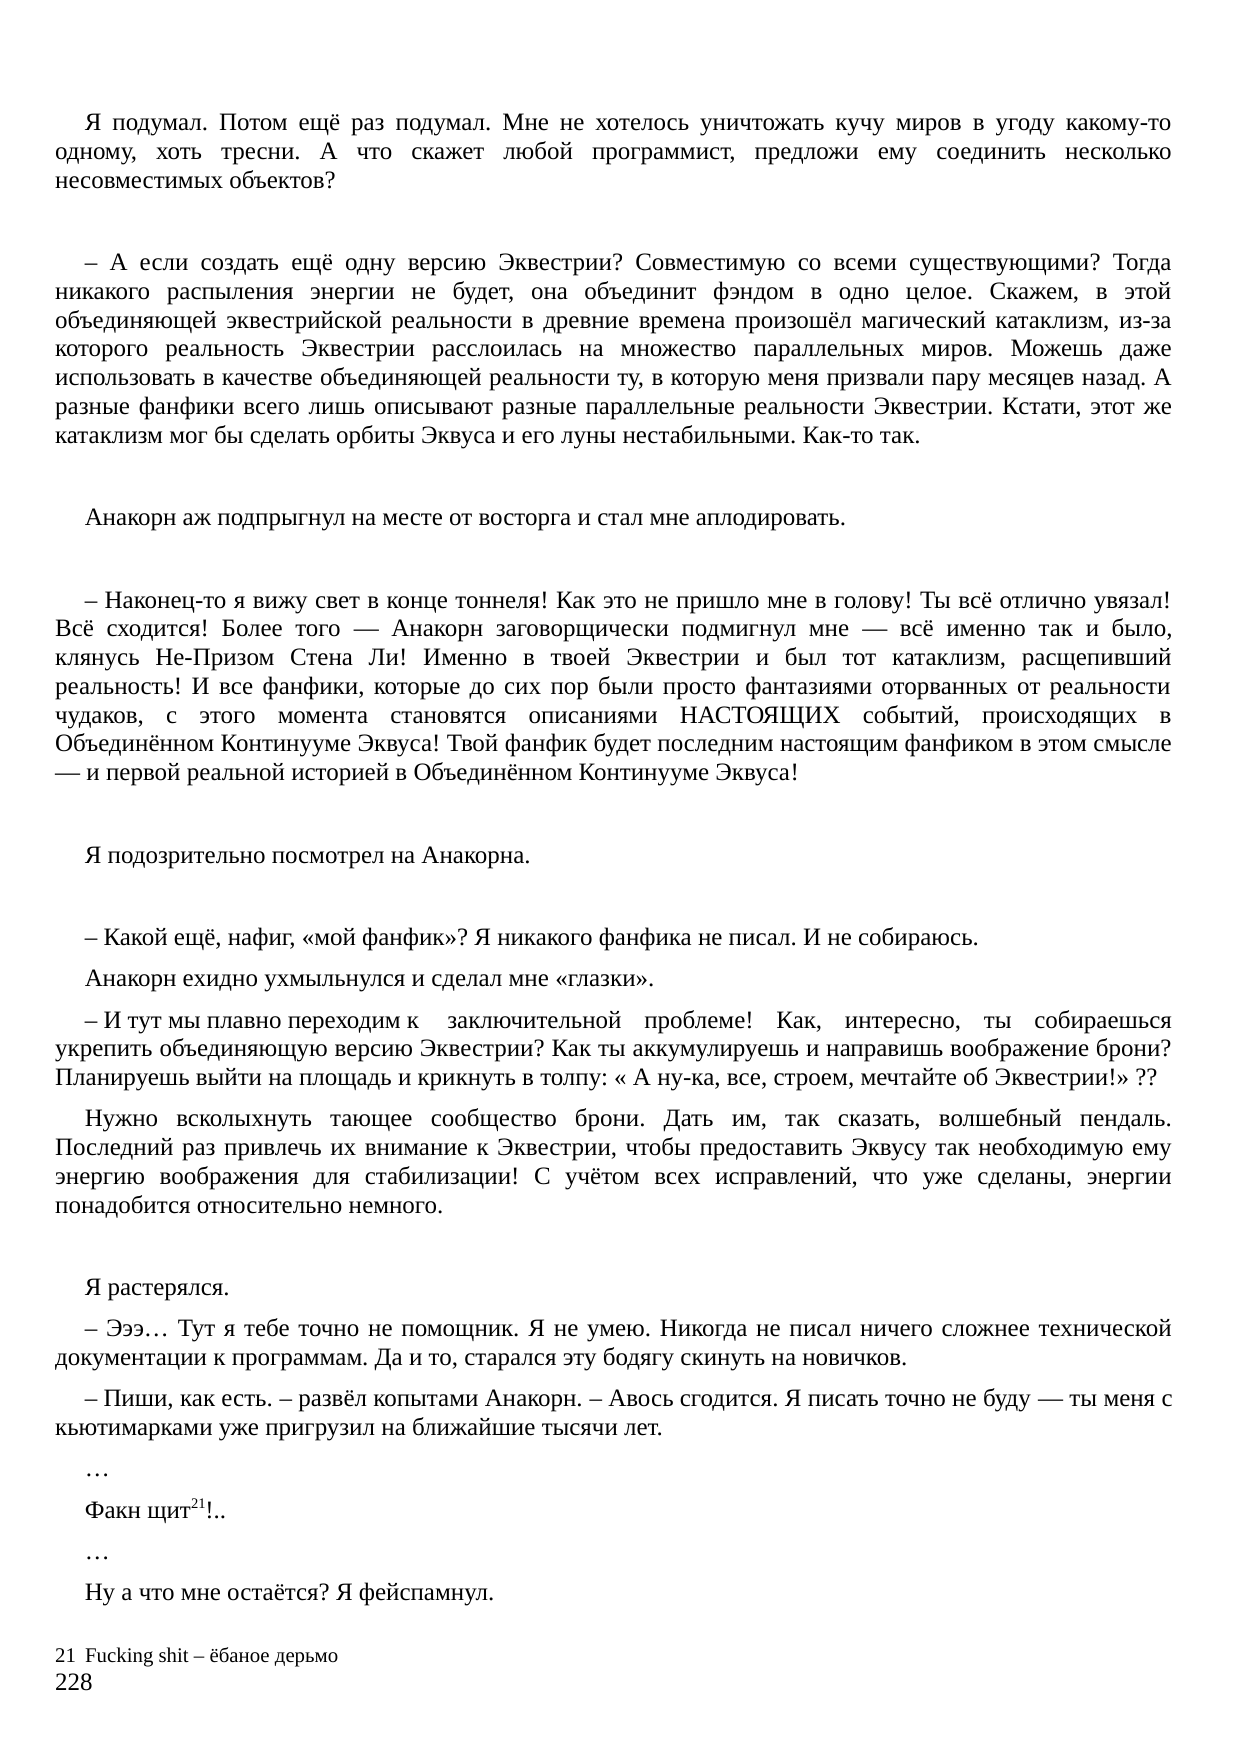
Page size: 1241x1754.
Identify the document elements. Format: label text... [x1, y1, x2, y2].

text – Эээ… Тут я тебе точно не помощник. Я не умею. Никогда не писал ничего сложнее технической документации к программам. Да и то, старался эту бодягу скинуть на новичков. [55, 1313, 1173, 1371]
text … [55, 1453, 1173, 1482]
text Анакорн ехидно ухмыльнулся и сделал мне «глазки». [55, 963, 1173, 992]
text Я подозрительно посмотрел на Анакорна. [55, 840, 1173, 868]
text Анакорн аж подпрыгнул на месте от восторга и стал мне аплодировать. [55, 502, 1173, 531]
text – А если создать ещё одну версию Эквестрии? Совместимую со всеми существующими? Тогда никакого распыления энергии не будет, она объединит фэндом в одно целое. Скажем, в этой объединяющей эквестрийской реальности в древние времена произошёл магический катаклизм, из-за которого реальность Эквестрии расслоилась на множество параллельных миров. Можешь даже использовать в качестве объединяющей реальности ту, в которую меня призвали пару месяцев назад. А разные фанфики всего лишь описывают разные параллельные реальности Эквестрии. Кстати, этот же катаклизм мог бы сделать орбиты Эквуса и его луны нестабильными. Как-то так. [55, 247, 1173, 448]
text Нужно всколыхнуть тающее сообщество брони. Дать им, так сказать, волшебный пендаль. Последний раз привлечь их внимание к Эквестрии, чтобы предоставить Эквусу так необходимую ему энергию воображения для стабилизации! С учётом всех исправлений, что уже сделаны, энергии понадобится относительно немного. [55, 1103, 1173, 1218]
text Ну а что мне остаётся? Я фейспамнул. [55, 1577, 1173, 1606]
text – Наконец-то я вижу свет в конце тоннеля! Как это не пришло мне в голову! Ты всё отлично увязал! Всё сходится! Более того — Анакорн заговорщически подмигнул мне — всё именно так и было, клянусь Не-Призом Стена Ли! Именно в твоей Эквестрии и был тот катаклизм, расщепивший реальность! И все фанфики, которые до сих пор были просто фантазиями оторванных от реальности чудаков, с этого момента становятся описаниями НАСТОЯЩИХ событий, происходящих в Объединённом Континууме Эквуса! Твой фанфик будет последним настоящим фанфиком в этом смысле — и первой реальной историей в Объединённом Континууме Эквуса! [55, 585, 1173, 786]
text Я растерялся. [55, 1272, 1173, 1301]
text … [55, 1536, 1173, 1565]
text – И тут мы плавно переходим к заключительной проблеме! Как, интересно, ты собираешься укрепить объединяющую версию Эквестрии? Как ты аккумулируешь и направишь воображение брони? Планируешь выйти на площадь и крикнуть в толпу: « А ну-ка, все, строем, мечтайте об Эквестрии!» ?? [55, 1005, 1173, 1091]
text Я подумал. Потом ещё раз подумал. Мне не хотелось уничтожать кучу миров в угоду какому-то одному, хоть тресни. А что скажет любой программист, предложи ему соединить несколько несовместимых объектов? [55, 107, 1173, 193]
text – Какой ещё, нафиг, «мой фанфик»? Я никакого фанфика не писал. И не собираюсь. [55, 922, 1173, 951]
text – Пиши, как есть. – развёл копытами Анакорн. – Авось сгодится. Я писать точно не буду — ты меня с кьютимарками уже пригрузил на ближайшие тысячи лет. [55, 1383, 1173, 1441]
text Fucking shit – ёбаное дерьмо [55, 1642, 1173, 1667]
text Факн щит!.. [55, 1495, 1173, 1523]
